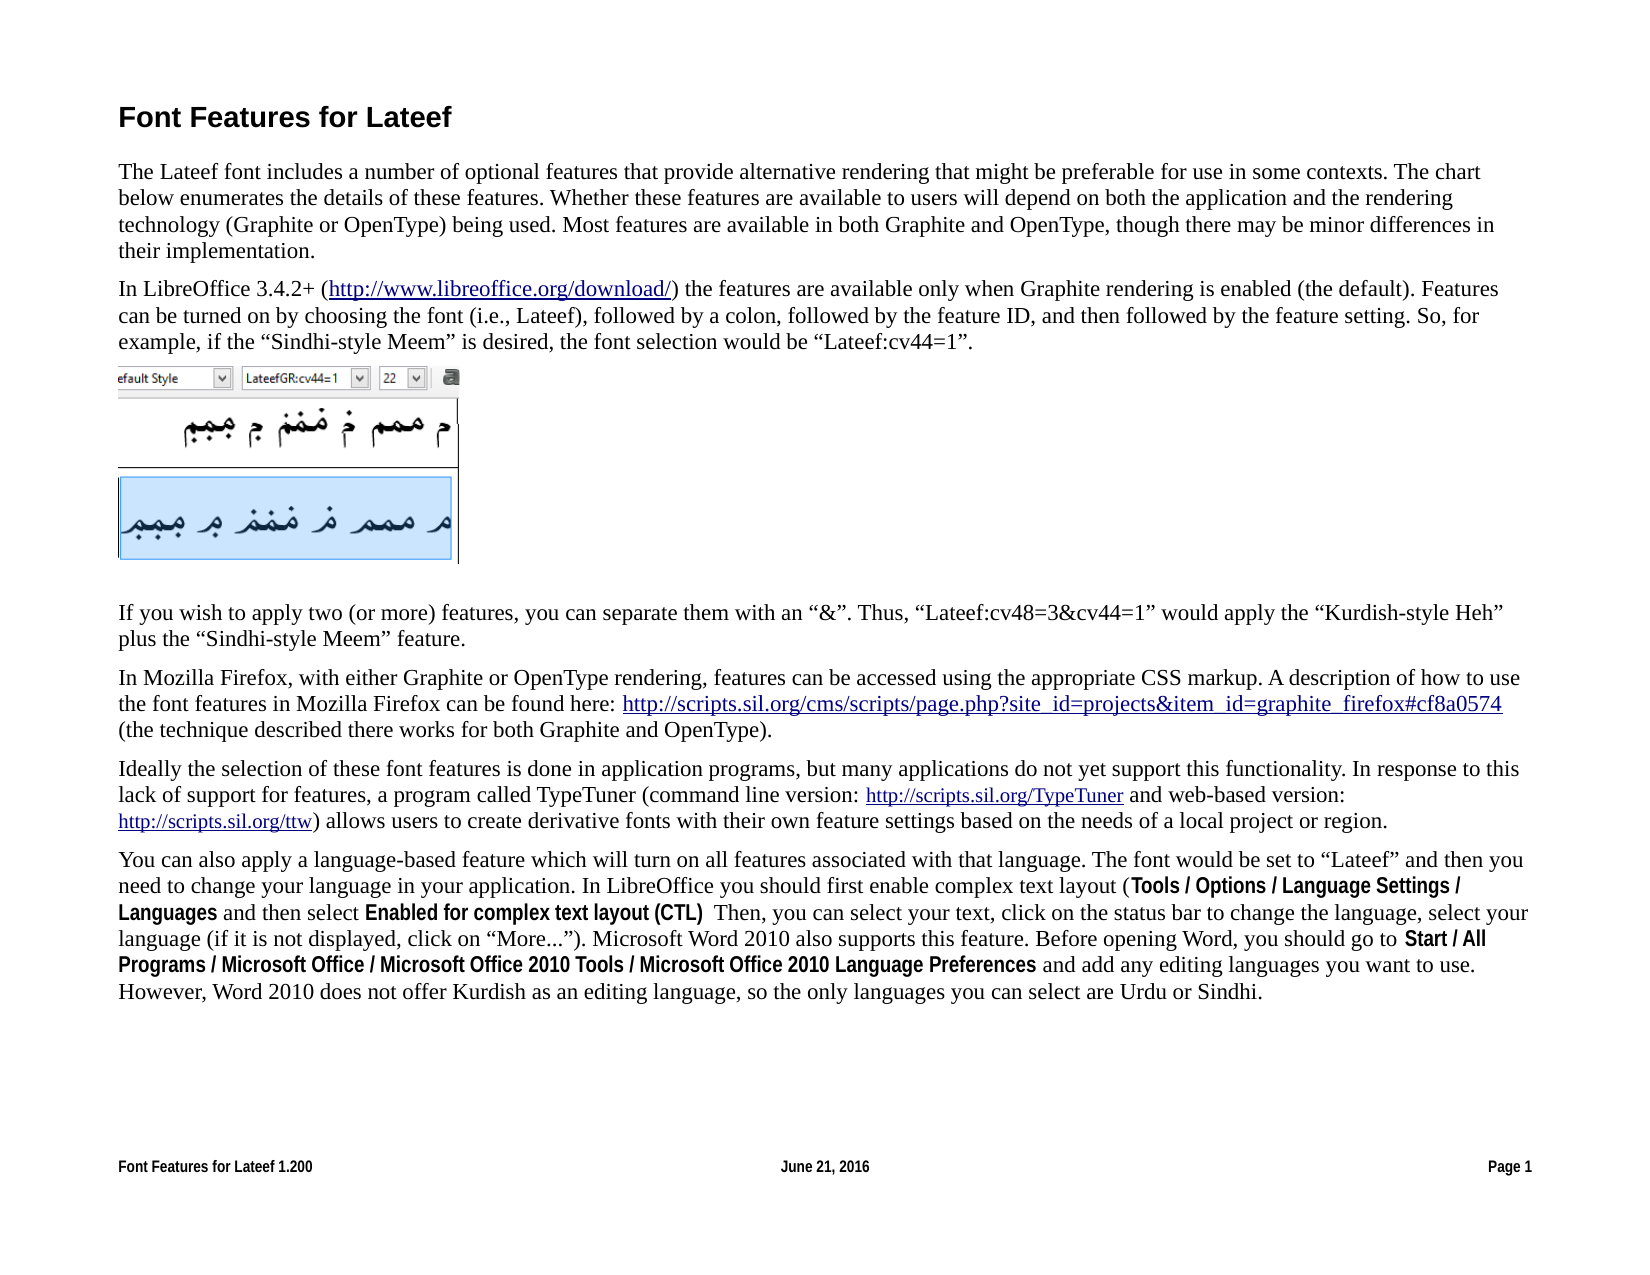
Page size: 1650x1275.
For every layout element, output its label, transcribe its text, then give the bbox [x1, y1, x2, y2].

subtitle Font Features for Lateef [118, 100, 1532, 133]
text You can also apply a language-based feature which will turn on all features associated with that language. The font would be set to “Lateef” and then you need to change your language in your application. In LibreOffice you should first enable complex text layout (Tools / Options / Language Settings / Languages and then select Enabled for complex text layout (CTL) Then, you can select your text, click on the status bar to change the language, select your language (if it is not displayed, click on “More...”). Microsoft Word 2010 also supports this feature. Before opening Word, you should go to Start / All Programs / Microsoft Office / Microsoft Office 2010 Tools / Microsoft Office 2010 Language Preferences and add any editing languages you want to use. However, Word 2010 does not offer Kurdish as an editing language, so the only languages you can select are Urdu or Sindhi. [118, 846, 1532, 1004]
picture [118, 366, 460, 564]
text Ideally the selection of these font features is done in application programs, but many applications do not yet support this functionality. In response to this lack of support for features, a program called TypeTuner (command line version: http://scripts.sil.org/TypeTuner and web-based version: http://scripts.sil.org/ttw) allows users to create derivative fonts with their own feature settings based on the needs of a local project or region. [118, 754, 1532, 834]
text If you wish to apply two (or more) features, you can separate them with an “&”. Thus, “Lateef:cv48=3&cv44=1” would apply the “Kurdish-style Heh” plus the “Sindhi-style Meem” feature. [118, 599, 1532, 652]
text In Mozilla Firefox, with either Graphite or OpenType rendering, features can be accessed using the appropriate CSS markup. A description of how to use the font features in Mozilla Firefox can be found here: http://scripts.sil.org/cms/scripts/page.php?site_id=projects&item_id=graphite_firefox#cf8a0574 (the technique described there works for both Graphite and OpenType). [118, 663, 1532, 743]
text The Lateef font includes a number of optional features that provide alternative rendering that might be preferable for use in some contexts. The chart below enumerates the details of these features. Whether these features are available to users will depend on both the application and the rendering technology (Graphite or OpenType) being used. Most features are available in both Graphite and OpenType, though there may be minor differences in their implementation. [118, 158, 1532, 263]
text In LibreOffice 3.4.2+ (http://www.libreoffice.org/download/) the features are available only when Graphite rendering is enabled (the default). Features can be turned on by choosing the font (i.e., Lateef), followed by a colon, followed by the feature ID, and then followed by the feature setting. So, for example, if the “Sindhi-style Meem” is desired, the font selection would be “Lateef:cv44=1”. [118, 275, 1532, 354]
